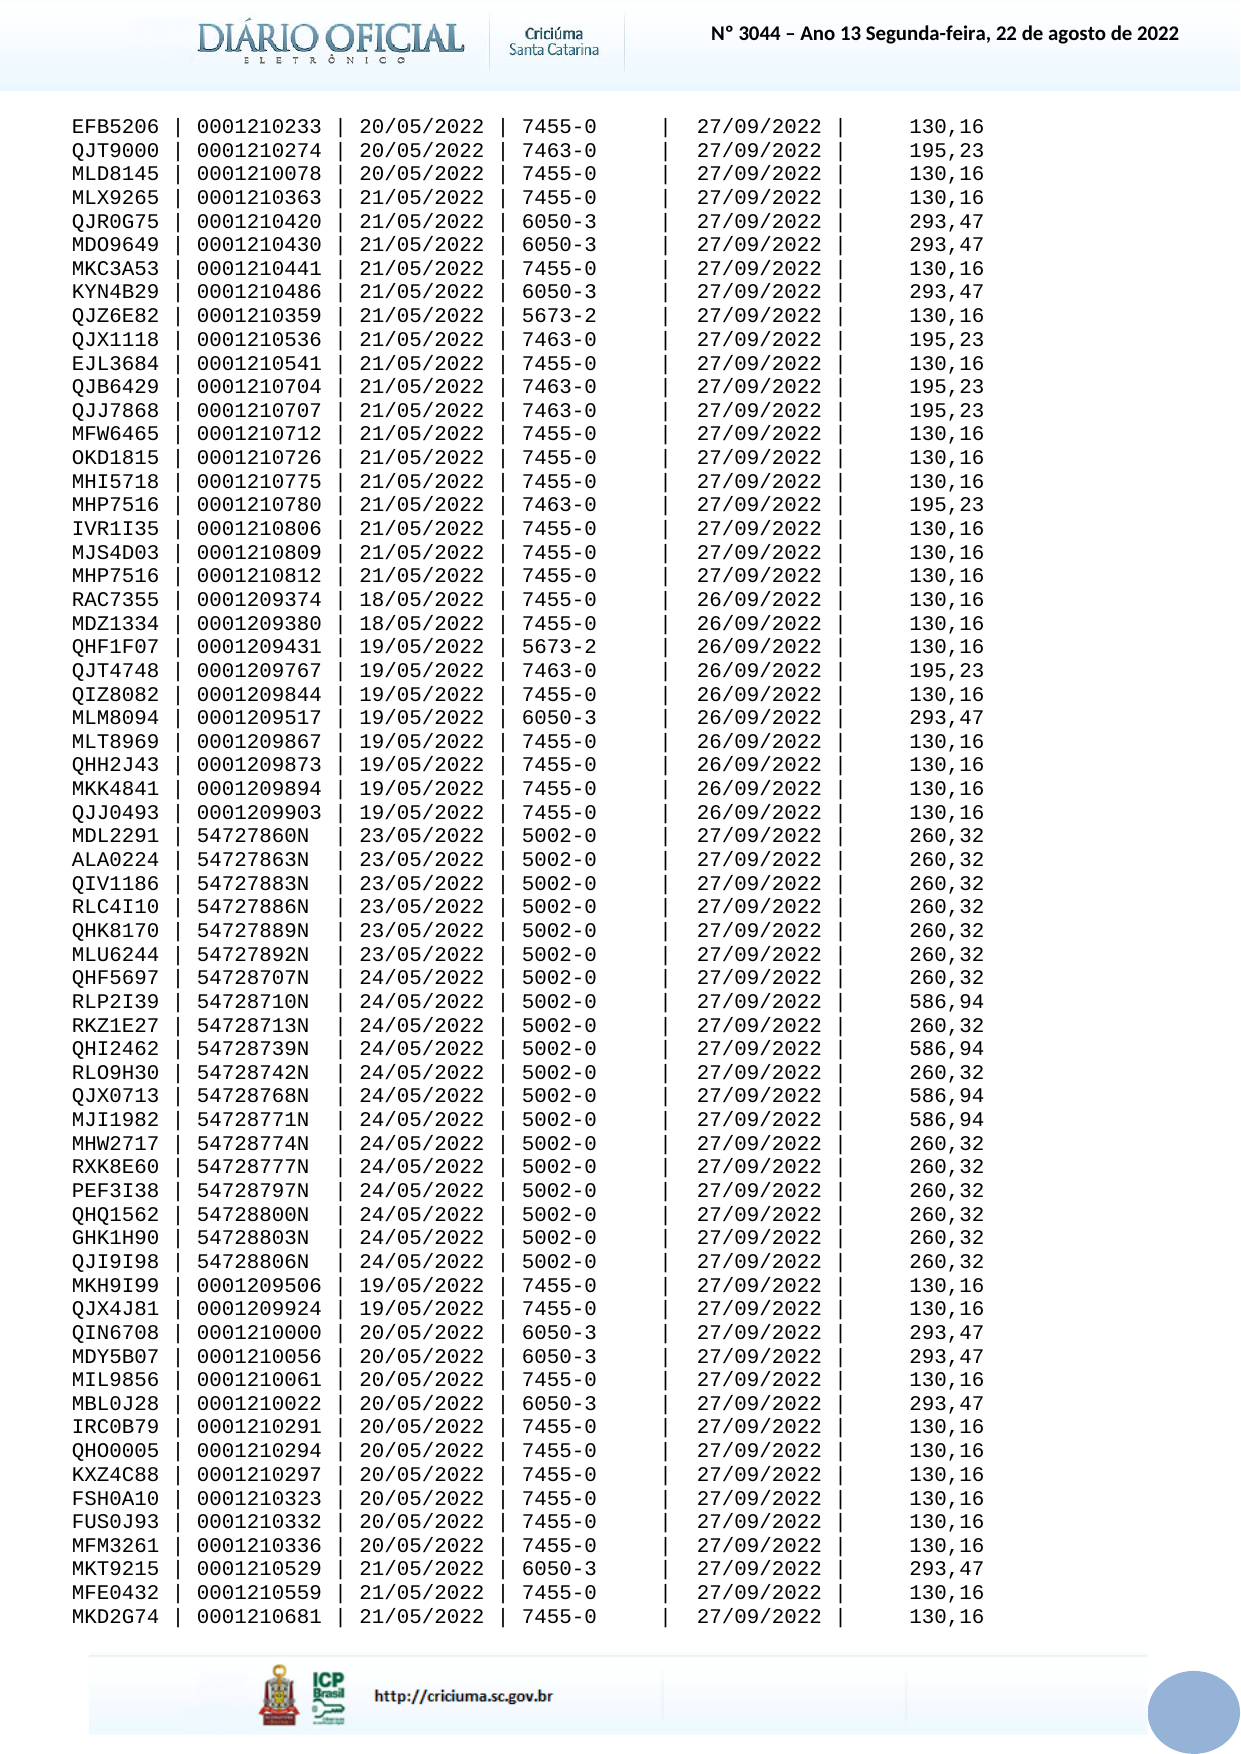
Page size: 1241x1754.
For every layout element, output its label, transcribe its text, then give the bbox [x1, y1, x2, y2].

text QJX1118 | 0001210536 | 21/05/2022 | 7463-0 | 27/09/2022 | 195,23 [59, 329, 1181, 352]
text RAC7355 | 0001209374 | 18/05/2022 | 7455-0 | 26/09/2022 | 130,16 [59, 589, 1181, 613]
text QHQ1562 | 54728800N | 24/05/2022 | 5002-0 | 27/09/2022 | 260,32 [59, 1204, 1181, 1227]
text MLM8094 | 0001209517 | 19/05/2022 | 6050-3 | 26/09/2022 | 293,47 [59, 707, 1181, 731]
text OKD1815 | 0001210726 | 21/05/2022 | 7455-0 | 27/09/2022 | 130,16 [59, 447, 1181, 471]
text MKD2G74 | 0001210681 | 21/05/2022 | 7455-0 | 27/09/2022 | 130,16 [59, 1606, 1181, 1629]
text QHI2462 | 54728739N | 24/05/2022 | 5002-0 | 27/09/2022 | 586,94 [59, 1038, 1181, 1062]
text MHP7516 | 0001210812 | 21/05/2022 | 7455-0 | 27/09/2022 | 130,16 [59, 565, 1181, 589]
text MDY5B07 | 0001210056 | 20/05/2022 | 6050-3 | 27/09/2022 | 293,47 [59, 1346, 1181, 1369]
text MHI5718 | 0001210775 | 21/05/2022 | 7455-0 | 27/09/2022 | 130,16 [59, 471, 1181, 494]
text MLT8969 | 0001209867 | 19/05/2022 | 7455-0 | 26/09/2022 | 130,16 [59, 731, 1181, 754]
text PEF3I38 | 54728797N | 24/05/2022 | 5002-0 | 27/09/2022 | 260,32 [59, 1180, 1181, 1204]
text MJS4D03 | 0001210809 | 21/05/2022 | 7455-0 | 27/09/2022 | 130,16 [59, 542, 1181, 565]
text MHW2717 | 54728774N | 24/05/2022 | 5002-0 | 27/09/2022 | 260,32 [59, 1133, 1181, 1156]
text MBL0J28 | 0001210022 | 20/05/2022 | 6050-3 | 27/09/2022 | 293,47 [59, 1393, 1181, 1417]
text KXZ4C88 | 0001210297 | 20/05/2022 | 7455-0 | 27/09/2022 | 130,16 [59, 1464, 1181, 1487]
text MJI1982 | 54728771N | 24/05/2022 | 5002-0 | 27/09/2022 | 586,94 [59, 1109, 1181, 1133]
text QJB6429 | 0001210704 | 21/05/2022 | 7463-0 | 27/09/2022 | 195,23 [59, 376, 1181, 400]
text MDZ1334 | 0001209380 | 18/05/2022 | 7455-0 | 26/09/2022 | 130,16 [59, 613, 1181, 636]
text QHO0005 | 0001210294 | 20/05/2022 | 7455-0 | 27/09/2022 | 130,16 [59, 1440, 1181, 1464]
text QJJ0493 | 0001209903 | 19/05/2022 | 7455-0 | 26/09/2022 | 130,16 [59, 802, 1181, 825]
text QHK8170 | 54727889N | 23/05/2022 | 5002-0 | 27/09/2022 | 260,32 [59, 920, 1181, 944]
text MKT9215 | 0001210529 | 21/05/2022 | 6050-3 | 27/09/2022 | 293,47 [59, 1558, 1181, 1582]
text MFM3261 | 0001210336 | 20/05/2022 | 7455-0 | 27/09/2022 | 130,16 [59, 1535, 1181, 1558]
text QJZ6E82 | 0001210359 | 21/05/2022 | 5673-2 | 27/09/2022 | 130,16 [59, 305, 1181, 329]
text QHF1F07 | 0001209431 | 19/05/2022 | 5673-2 | 26/09/2022 | 130,16 [59, 636, 1181, 660]
text EJL3684 | 0001210541 | 21/05/2022 | 7455-0 | 27/09/2022 | 130,16 [59, 352, 1181, 376]
text MHP7516 | 0001210780 | 21/05/2022 | 7463-0 | 27/09/2022 | 195,23 [59, 494, 1181, 518]
text KYN4B29 | 0001210486 | 21/05/2022 | 6050-3 | 27/09/2022 | 293,47 [59, 282, 1181, 305]
text QJT9000 | 0001210274 | 20/05/2022 | 7463-0 | 27/09/2022 | 195,23 [59, 140, 1181, 163]
text RXK8E60 | 54728777N | 24/05/2022 | 5002-0 | 27/09/2022 | 260,32 [59, 1156, 1181, 1180]
text RKZ1E27 | 54728713N | 24/05/2022 | 5002-0 | 27/09/2022 | 260,32 [59, 1014, 1181, 1038]
text GHK1H90 | 54728803N | 24/05/2022 | 5002-0 | 27/09/2022 | 260,32 [59, 1227, 1181, 1251]
text RLO9H30 | 54728742N | 24/05/2022 | 5002-0 | 27/09/2022 | 260,32 [59, 1062, 1181, 1086]
text MDO9649 | 0001210430 | 21/05/2022 | 6050-3 | 27/09/2022 | 293,47 [59, 234, 1181, 258]
text MLD8145 | 0001210078 | 20/05/2022 | 7455-0 | 27/09/2022 | 130,16 [59, 163, 1181, 187]
text MIL9856 | 0001210061 | 20/05/2022 | 7455-0 | 27/09/2022 | 130,16 [59, 1369, 1181, 1393]
text QHH2J43 | 0001209873 | 19/05/2022 | 7455-0 | 26/09/2022 | 130,16 [59, 754, 1181, 778]
text IRC0B79 | 0001210291 | 20/05/2022 | 7455-0 | 27/09/2022 | 130,16 [59, 1417, 1181, 1440]
text MLU6244 | 54727892N | 23/05/2022 | 5002-0 | 27/09/2022 | 260,32 [59, 944, 1181, 967]
text MDL2291 | 54727860N | 23/05/2022 | 5002-0 | 27/09/2022 | 260,32 [59, 825, 1181, 849]
text QIV1186 | 54727883N | 23/05/2022 | 5002-0 | 27/09/2022 | 260,32 [59, 873, 1181, 896]
text RLP2I39 | 54728710N | 24/05/2022 | 5002-0 | 27/09/2022 | 586,94 [59, 991, 1181, 1014]
text MLX9265 | 0001210363 | 21/05/2022 | 7455-0 | 27/09/2022 | 130,16 [59, 187, 1181, 211]
text QJT4748 | 0001209767 | 19/05/2022 | 7463-0 | 26/09/2022 | 195,23 [59, 660, 1181, 683]
text MKH9I99 | 0001209506 | 19/05/2022 | 7455-0 | 27/09/2022 | 130,16 [59, 1275, 1181, 1298]
text QJX0713 | 54728768N | 24/05/2022 | 5002-0 | 27/09/2022 | 586,94 [59, 1086, 1181, 1109]
text MFW6465 | 0001210712 | 21/05/2022 | 7455-0 | 27/09/2022 | 130,16 [59, 423, 1181, 447]
text QJI9I98 | 54728806N | 24/05/2022 | 5002-0 | 27/09/2022 | 260,32 [59, 1251, 1181, 1275]
text MFE0432 | 0001210559 | 21/05/2022 | 7455-0 | 27/09/2022 | 130,16 [59, 1582, 1181, 1606]
text EFB5206 | 0001210233 | 20/05/2022 | 7455-0 | 27/09/2022 | 130,16 [59, 116, 1181, 140]
text FSH0A10 | 0001210323 | 20/05/2022 | 7455-0 | 27/09/2022 | 130,16 [59, 1487, 1181, 1511]
text RLC4I10 | 54727886N | 23/05/2022 | 5002-0 | 27/09/2022 | 260,32 [59, 896, 1181, 920]
text ALA0224 | 54727863N | 23/05/2022 | 5002-0 | 27/09/2022 | 260,32 [59, 849, 1181, 873]
text QHF5697 | 54728707N | 24/05/2022 | 5002-0 | 27/09/2022 | 260,32 [59, 967, 1181, 991]
text QJR0G75 | 0001210420 | 21/05/2022 | 6050-3 | 27/09/2022 | 293,47 [59, 211, 1181, 234]
text QJJ7868 | 0001210707 | 21/05/2022 | 7463-0 | 27/09/2022 | 195,23 [59, 400, 1181, 423]
text QJX4J81 | 0001209924 | 19/05/2022 | 7455-0 | 27/09/2022 | 130,16 [59, 1298, 1181, 1322]
text MKK4841 | 0001209894 | 19/05/2022 | 7455-0 | 26/09/2022 | 130,16 [59, 778, 1181, 802]
text QIZ8082 | 0001209844 | 19/05/2022 | 7455-0 | 26/09/2022 | 130,16 [59, 683, 1181, 707]
text MKC3A53 | 0001210441 | 21/05/2022 | 7455-0 | 27/09/2022 | 130,16 [59, 258, 1181, 282]
text FUS0J93 | 0001210332 | 20/05/2022 | 7455-0 | 27/09/2022 | 130,16 [59, 1511, 1181, 1535]
text QIN6708 | 0001210000 | 20/05/2022 | 6050-3 | 27/09/2022 | 293,47 [59, 1322, 1181, 1346]
text IVR1I35 | 0001210806 | 21/05/2022 | 7455-0 | 27/09/2022 | 130,16 [59, 518, 1181, 542]
